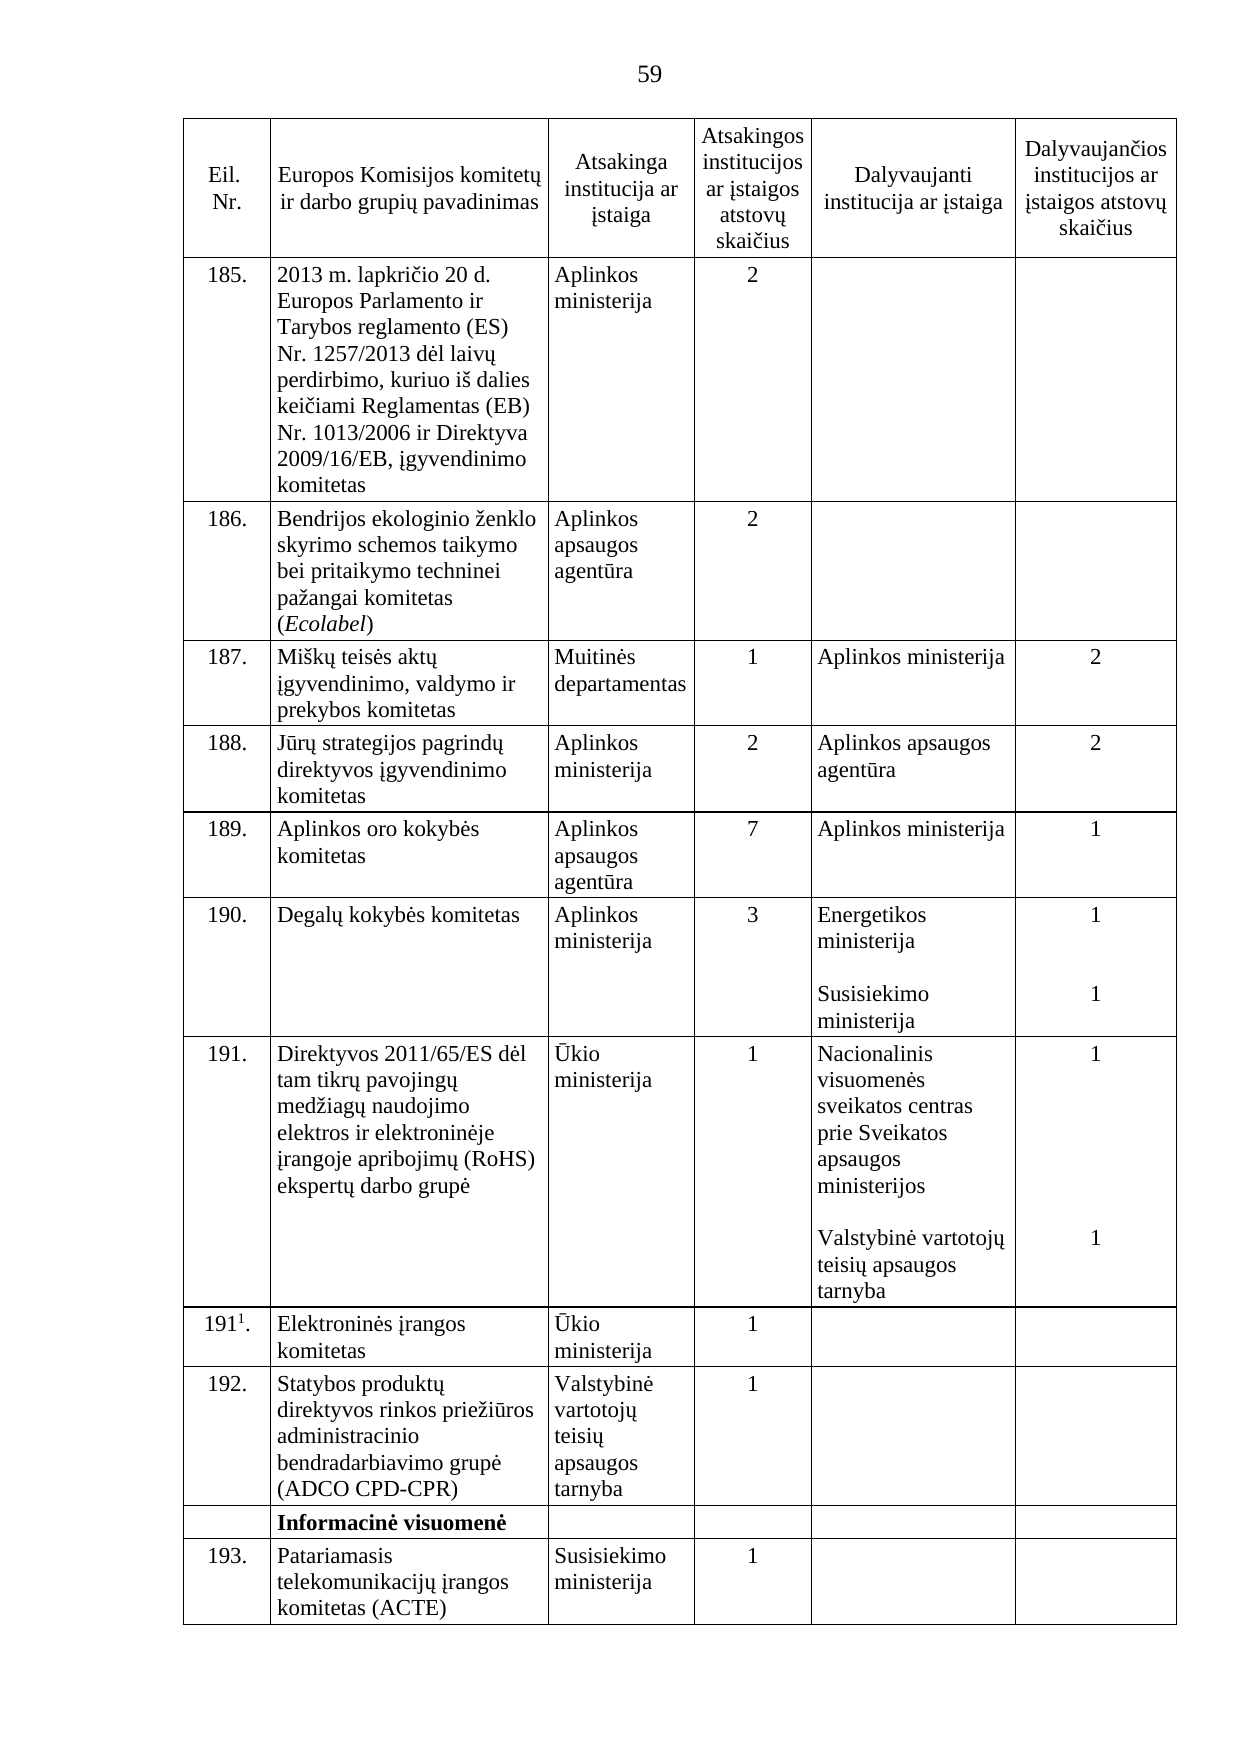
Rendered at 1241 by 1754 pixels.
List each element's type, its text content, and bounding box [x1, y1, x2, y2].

table_cell [549, 1506, 694, 1538]
table_cell 7 [695, 813, 811, 897]
table_cell [812, 502, 1015, 639]
table_cell 1 [695, 641, 811, 725]
table_cell Ūkio ministerija [549, 1308, 694, 1366]
table_cell Aplinkos ministerija [549, 898, 694, 1036]
table_cell Nacionalinis visuomenės sveikatos centras prie Sveikatos apsaugos ministerijos Valstybinė vartotojų teisių apsaugos tarnyba [812, 1037, 1015, 1306]
table_cell Statybos produktų direktyvos rinkos priežiūros administracinio bendradarbiavimo grupė (ADCO CPD-CPR) [271, 1367, 548, 1504]
table_cell [1016, 1506, 1176, 1538]
table_cell Aplinkos ministerija [549, 726, 694, 811]
table_cell 188. [184, 726, 270, 811]
table_cell Aplinkos apsaugos agentūra [549, 502, 694, 639]
table_cell [812, 1539, 1015, 1624]
table_cell [1177, 257, 1187, 501]
table_cell 193. [184, 1539, 270, 1624]
table_cell 1 [695, 1308, 811, 1366]
table_cell [184, 1506, 270, 1538]
table_cell Aplinkos oro kokybės komitetas [271, 813, 548, 897]
table_cell 1 [695, 1539, 811, 1624]
table_cell [1177, 897, 1187, 1036]
table_cell Jūrų strategijos pagrindų direktyvos įgyvendinimo komitetas [271, 726, 548, 811]
table_cell [1016, 1308, 1176, 1366]
table_cell Aplinkos apsaugos agentūra [549, 813, 694, 897]
table_header Eil. Nr. [184, 119, 270, 257]
table_cell Ūkio ministerija [549, 1037, 694, 1306]
table_cell Aplinkos ministerija [549, 258, 694, 501]
table_header Dalyvaujančios institucijos ar įstaigos atstovų skaičius [1016, 119, 1176, 257]
table_cell 1 1 [1016, 1037, 1176, 1306]
table_cell [1177, 640, 1187, 725]
table_cell [812, 258, 1015, 501]
table_cell 185. [184, 258, 270, 501]
table_cell Aplinkos apsaugos agentūra [812, 726, 1015, 811]
table_cell 191. [184, 1037, 270, 1306]
table_header Europos Komisijos komitetų ir darbo grupių pavadinimas [271, 119, 548, 257]
table_cell Miškų teisės aktų įgyvendinimo, valdymo ir prekybos komitetas [271, 641, 548, 725]
table_cell Direktyvos 2011/65/ES dėl tam tikrų pavojingų medžiagų naudojimo elektros ir elektroninėje įrangoje apribojimų (RoHS) ekspertų darbo grupė [271, 1037, 548, 1306]
table_cell Muitinės departamentas [549, 641, 694, 725]
table_cell Elektroninės įrangos komitetas [271, 1308, 548, 1366]
table_cell 187. [184, 641, 270, 725]
table_cell [1177, 725, 1187, 811]
table_cell Aplinkos ministerija [812, 813, 1015, 897]
table_cell [1016, 258, 1176, 501]
table_cell Valstybinė vartotojų teisių apsaugos tarnyba [549, 1367, 694, 1504]
table_cell 3 [695, 898, 811, 1036]
table_cell Patariamasis telekomunikacijų įrangos komitetas (ACTE) [271, 1539, 548, 1624]
table_header Dalyvaujanti institucija ar įstaiga [812, 119, 1015, 257]
table_cell [812, 1367, 1015, 1504]
table_cell 2 [695, 726, 811, 811]
table_header Atsakinga institucija ar įstaiga [549, 119, 694, 257]
table_cell 2013 m. lapkričio 20 d. Europos Parlamento ir Tarybos reglamento (ES) Nr. 1257/2013 dėl laivų perdirbimo, kuriuo iš dalies keičiami Reglamentas (EB) Nr. 1013/2006 ir Direktyva 2009/16/EB, įgyvendinimo komitetas [271, 258, 548, 501]
table_cell [1177, 1538, 1187, 1624]
table_cell 1 1 [1016, 898, 1176, 1036]
table_cell [1177, 811, 1187, 897]
table_cell 2 [695, 258, 811, 501]
table_cell 1 [695, 1037, 811, 1306]
table_cell 189. [184, 813, 270, 897]
table_cell [1177, 501, 1187, 639]
table_cell [1177, 1366, 1187, 1504]
table_cell [812, 1506, 1015, 1538]
table_cell [695, 1506, 811, 1538]
table_header [1177, 118, 1187, 257]
table_cell [812, 1308, 1015, 1366]
table_cell [1177, 1036, 1187, 1306]
table_cell Energetikos ministerija Susisiekimo ministerija [812, 898, 1015, 1036]
table_cell [1177, 1306, 1187, 1366]
table_cell 1911. [184, 1308, 270, 1366]
table_cell Degalų kokybės komitetas [271, 898, 548, 1036]
table_cell Informacinė visuomenė [271, 1506, 548, 1538]
table_cell 192. [184, 1367, 270, 1504]
table_header Atsakingos institucijos ar įstaigos atstovų skaičius [695, 119, 811, 257]
table_cell [1016, 502, 1176, 639]
table_cell [1016, 1539, 1176, 1624]
table_cell 2 [1016, 726, 1176, 811]
table_cell 2 [1016, 641, 1176, 725]
table_cell [1177, 1505, 1187, 1538]
table_cell 1 [1016, 813, 1176, 897]
table_cell 190. [184, 898, 270, 1036]
table_cell Susisiekimo ministerija [549, 1539, 694, 1624]
table_cell [1016, 1367, 1176, 1504]
table_cell Aplinkos ministerija [812, 641, 1015, 725]
table_cell 2 [695, 502, 811, 639]
table_cell 1 [695, 1367, 811, 1504]
table_cell 186. [184, 502, 270, 639]
table_cell Bendrijos ekologinio ženklo skyrimo schemos taikymo bei pritaikymo techninei pažangai komitetas (Ecolabel) [271, 502, 548, 639]
